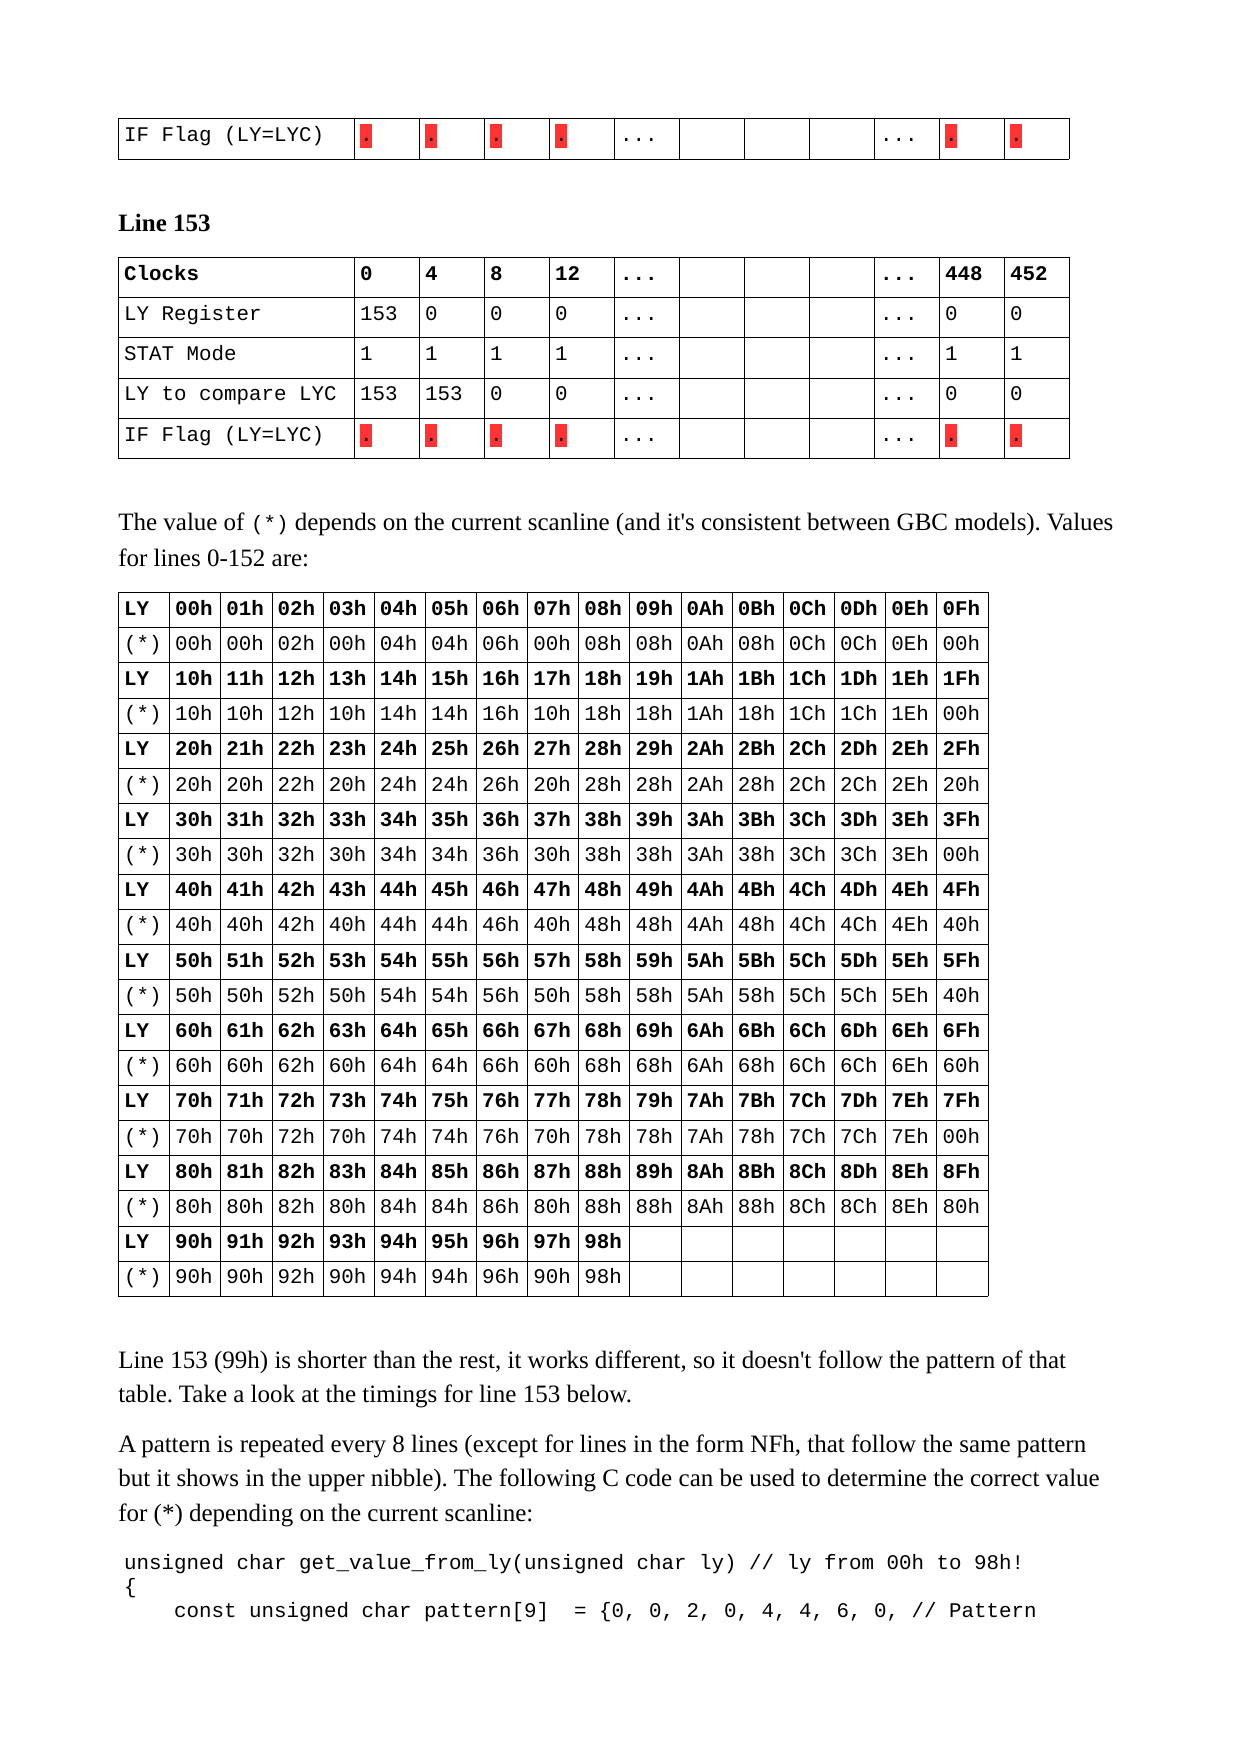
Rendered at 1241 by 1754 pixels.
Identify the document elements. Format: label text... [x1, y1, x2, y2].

table_cell . [1005, 119, 1069, 158]
table_cell 08h [579, 628, 629, 662]
table_cell 76h [477, 1086, 527, 1120]
table_header ... [615, 258, 679, 297]
table_cell [733, 1227, 783, 1261]
table_cell 98h [579, 1262, 629, 1296]
table_header 12 [550, 258, 614, 297]
table_cell [810, 298, 874, 337]
table_cell 1Ah [682, 663, 732, 697]
table_cell 82h [273, 1191, 323, 1226]
table_cell 40h [937, 910, 988, 944]
table_cell IF Flag (LY=LYC) [119, 419, 354, 458]
table_cell 70h [324, 1121, 374, 1155]
table_cell 86h [477, 1191, 527, 1226]
table_cell 39h [630, 804, 681, 838]
table_cell 70h [170, 1121, 220, 1155]
table_cell 06h [477, 628, 527, 662]
table_cell 64h [375, 1051, 425, 1085]
table_cell 38h [733, 839, 783, 873]
table_cell 4Fh [937, 875, 988, 909]
table_cell 50h [170, 945, 220, 979]
table_cell 53h [324, 945, 374, 979]
text The value of (*) depends on the current scanline (and it's consistent between GBC models). Values for lines 0-152 are: [118, 507, 1122, 571]
table_cell 7Eh [886, 1086, 936, 1120]
table_cell [886, 1262, 936, 1296]
table_cell 2Ch [835, 769, 885, 803]
table_cell 26h [477, 734, 527, 768]
table_cell 90h [324, 1262, 374, 1296]
table_cell 55h [426, 945, 476, 979]
table_cell 30h [221, 839, 272, 873]
table_cell 90h [170, 1262, 220, 1296]
table_cell 94h [426, 1262, 476, 1296]
table_cell 34h [375, 839, 425, 873]
table_cell 0 [940, 379, 1004, 418]
table_cell 5Ah [682, 945, 732, 979]
table_cell 5Fh [937, 945, 988, 979]
table_header 00h [170, 593, 220, 627]
table_cell 14h [375, 699, 425, 733]
table_cell 78h [579, 1086, 629, 1120]
table_cell 2Ch [784, 734, 834, 768]
table_cell 93h [324, 1227, 374, 1261]
table_header LY [119, 593, 169, 627]
table_cell 42h [273, 910, 323, 944]
table_cell 8Fh [937, 1156, 988, 1190]
table_cell 20h [324, 769, 374, 803]
table_cell ... [615, 119, 679, 158]
table_cell LY [119, 804, 169, 838]
table_cell LY Register [119, 298, 354, 337]
table_cell 42h [273, 875, 323, 909]
table_cell 6Ch [784, 1051, 834, 1085]
table_cell 20h [937, 769, 988, 803]
table_cell 7Ch [784, 1086, 834, 1120]
table_cell . [550, 419, 614, 458]
table_cell 3Eh [886, 839, 936, 873]
table_cell 8Ah [682, 1156, 732, 1190]
table_cell ... [875, 419, 939, 458]
table_cell [835, 1262, 885, 1296]
table_cell 20h [170, 769, 220, 803]
table_cell 28h [733, 769, 783, 803]
table_cell [682, 1262, 732, 1296]
table_cell 65h [426, 1015, 476, 1049]
table_cell 8Eh [886, 1156, 936, 1190]
table_cell . [940, 119, 1004, 158]
table_cell 87h [528, 1156, 578, 1190]
table_cell 1Bh [733, 663, 783, 697]
table_cell . [550, 119, 614, 158]
table_cell 153 [355, 298, 419, 337]
table_cell 2Ch [784, 769, 834, 803]
table_cell 1 [940, 338, 1004, 378]
table_cell 7Dh [835, 1086, 885, 1120]
table_cell ... [875, 298, 939, 337]
table_cell 60h [170, 1051, 220, 1085]
table_cell 58h [630, 980, 681, 1014]
table_cell 92h [273, 1227, 323, 1261]
table_cell [680, 419, 744, 458]
table_cell 8Bh [733, 1156, 783, 1190]
table_cell 24h [426, 769, 476, 803]
table_cell 34h [426, 839, 476, 873]
table_cell 7Ch [835, 1121, 885, 1155]
table_cell 2Eh [886, 734, 936, 768]
table_cell (*) [119, 1121, 169, 1155]
table_cell 1Eh [886, 699, 936, 733]
table_cell 48h [579, 875, 629, 909]
table_cell 00h [170, 628, 220, 662]
table_cell [937, 1262, 988, 1296]
table_cell 1 [550, 338, 614, 378]
table_cell 153 [420, 379, 484, 418]
table_cell 4Bh [733, 875, 783, 909]
table_cell 49h [630, 875, 681, 909]
table_cell 32h [273, 839, 323, 873]
table_cell 18h [579, 663, 629, 697]
table_cell 7Ah [682, 1121, 732, 1155]
table_cell 00h [937, 839, 988, 873]
table_cell 14h [426, 699, 476, 733]
table_cell 58h [733, 980, 783, 1014]
table_cell 28h [630, 769, 681, 803]
table_cell LY [119, 734, 169, 768]
table_cell 76h [477, 1121, 527, 1155]
table_cell 34h [375, 804, 425, 838]
table_cell 25h [426, 734, 476, 768]
table_cell ... [615, 338, 679, 378]
table_cell 54h [375, 980, 425, 1014]
table_cell 74h [375, 1086, 425, 1120]
table_cell IF Flag (LY=LYC) [119, 119, 354, 158]
table_cell 1 [355, 338, 419, 378]
table_cell 5Bh [733, 945, 783, 979]
table_cell ... [875, 338, 939, 378]
table_cell . [420, 119, 484, 158]
table_cell 04h [375, 628, 425, 662]
table_cell 81h [221, 1156, 272, 1190]
table_cell 68h [579, 1015, 629, 1049]
table_cell 98h [579, 1227, 629, 1261]
table_header 0Ah [682, 593, 732, 627]
table_cell 80h [221, 1191, 272, 1226]
table_cell 90h [221, 1262, 272, 1296]
table_cell [680, 298, 744, 337]
table_cell 10h [170, 663, 220, 697]
table_cell 88h [579, 1191, 629, 1226]
table_cell 52h [273, 980, 323, 1014]
table_cell [630, 1227, 681, 1261]
table_cell 56h [477, 945, 527, 979]
table_cell 00h [937, 1121, 988, 1155]
table_cell 43h [324, 875, 374, 909]
table_cell 0 [1005, 298, 1069, 337]
table_cell 0 [940, 298, 1004, 337]
table_cell 44h [426, 910, 476, 944]
table_cell 29h [630, 734, 681, 768]
table_cell 0 [420, 298, 484, 337]
table_cell 33h [324, 804, 374, 838]
table_header 0Fh [937, 593, 988, 627]
table_header 452 [1005, 258, 1069, 297]
table_cell . [420, 419, 484, 458]
table_cell 2Ah [682, 769, 732, 803]
table_cell 57h [528, 945, 578, 979]
table_cell [835, 1227, 885, 1261]
table_cell 50h [221, 980, 272, 1014]
table_cell 20h [170, 734, 220, 768]
table_cell 8Ch [784, 1191, 834, 1226]
table_cell 97h [528, 1227, 578, 1261]
table_cell 11h [221, 663, 272, 697]
table_cell 08h [630, 628, 681, 662]
table_cell 58h [579, 945, 629, 979]
table_cell 1 [485, 338, 549, 378]
text A pattern is repeated every 8 lines (except for lines in the form NFh, that follow the same pattern but it shows in the upper nibble). The following C code can be used to determine the correct value for (*) depending on the current scanline: [118, 1429, 1122, 1526]
table_cell 4Eh [886, 875, 936, 909]
table_cell 90h [170, 1227, 220, 1261]
table_header [680, 258, 744, 297]
table_cell 36h [477, 839, 527, 873]
table_cell 0 [485, 379, 549, 418]
table_header 0Bh [733, 593, 783, 627]
table_header 01h [221, 593, 272, 627]
table_cell 94h [375, 1227, 425, 1261]
table_cell 40h [170, 875, 220, 909]
table_cell 20h [221, 769, 272, 803]
table_cell 6Fh [937, 1015, 988, 1049]
table_cell 26h [477, 769, 527, 803]
table_cell 1 [1005, 338, 1069, 378]
table_cell 60h [324, 1051, 374, 1085]
table_cell [784, 1262, 834, 1296]
table_cell 40h [528, 910, 578, 944]
table_cell 75h [426, 1086, 476, 1120]
table_cell 54h [375, 945, 425, 979]
table_cell 60h [528, 1051, 578, 1085]
table_cell 38h [630, 839, 681, 873]
table_cell 18h [630, 699, 681, 733]
table_cell 86h [477, 1156, 527, 1190]
table_cell [810, 419, 874, 458]
table_cell 10h [170, 699, 220, 733]
table_cell 1Ch [835, 699, 885, 733]
table_cell 30h [324, 839, 374, 873]
table_cell 10h [221, 699, 272, 733]
table_cell 2Bh [733, 734, 783, 768]
table_cell 46h [477, 875, 527, 909]
table_cell 47h [528, 875, 578, 909]
table_cell 79h [630, 1086, 681, 1120]
table_cell 16h [477, 699, 527, 733]
table_cell STAT Mode [119, 338, 354, 378]
table_cell 74h [426, 1121, 476, 1155]
table_cell 18h [579, 699, 629, 733]
table_cell 61h [221, 1015, 272, 1049]
table_cell 77h [528, 1086, 578, 1120]
table_cell 59h [630, 945, 681, 979]
table_cell 3Eh [886, 804, 936, 838]
table_cell 2Eh [886, 769, 936, 803]
table_header 04h [375, 593, 425, 627]
table_cell 88h [579, 1156, 629, 1190]
table_cell 3Bh [733, 804, 783, 838]
table_cell 24h [375, 769, 425, 803]
table_cell 40h [937, 980, 988, 1014]
table_header 0Dh [835, 593, 885, 627]
table_cell 6Ah [682, 1051, 732, 1085]
table_cell 02h [273, 628, 323, 662]
table_cell 1Dh [835, 663, 885, 697]
table_cell 60h [937, 1051, 988, 1085]
text Line 153 (99h) is shorter than the rest, it works different, so it doesn't follow the pattern of that table. Take a look at the timings for line 153 below. [118, 1345, 1122, 1408]
table_cell 64h [426, 1051, 476, 1085]
table_cell 66h [477, 1015, 527, 1049]
table_cell 50h [170, 980, 220, 1014]
table_header 06h [477, 593, 527, 627]
table_cell LY [119, 663, 169, 697]
table_header [810, 258, 874, 297]
table_header 0 [355, 258, 419, 297]
table_cell 6Ah [682, 1015, 732, 1049]
table_cell 2Ah [682, 734, 732, 768]
table_cell 68h [630, 1051, 681, 1085]
table_cell [937, 1227, 988, 1261]
table_cell 71h [221, 1086, 272, 1120]
table_cell [810, 379, 874, 418]
table_cell 0Ch [784, 628, 834, 662]
table_cell 63h [324, 1015, 374, 1049]
table_header 0Ch [784, 593, 834, 627]
table_cell [810, 119, 874, 158]
table_cell 8Ch [784, 1156, 834, 1190]
table_cell 44h [375, 910, 425, 944]
table_cell 35h [426, 804, 476, 838]
table_cell 0Ch [835, 628, 885, 662]
table_cell 0Ah [682, 628, 732, 662]
table_header 8 [485, 258, 549, 297]
table_header 07h [528, 593, 578, 627]
table_cell 48h [579, 910, 629, 944]
table_cell 5Dh [835, 945, 885, 979]
table_cell [886, 1227, 936, 1261]
table_header [745, 258, 809, 297]
table_cell 66h [477, 1051, 527, 1085]
table_cell 48h [733, 910, 783, 944]
table_cell LY [119, 875, 169, 909]
table_cell (*) [119, 910, 169, 944]
table_cell LY [119, 1015, 169, 1049]
table_cell 70h [170, 1086, 220, 1120]
table_cell 7Ch [784, 1121, 834, 1155]
table_cell 4Ch [784, 910, 834, 944]
table_cell 1Eh [886, 663, 936, 697]
table_header 0Eh [886, 593, 936, 627]
table_cell (*) [119, 1262, 169, 1296]
table_cell . [1005, 419, 1069, 458]
table_cell ... [615, 419, 679, 458]
table_cell 40h [324, 910, 374, 944]
table_header 05h [426, 593, 476, 627]
table_cell ... [615, 379, 679, 418]
table_cell 30h [170, 839, 220, 873]
table_cell LY [119, 1086, 169, 1120]
table_cell 80h [324, 1191, 374, 1226]
table_cell 85h [426, 1156, 476, 1190]
table_cell [745, 338, 809, 378]
table_cell 6Dh [835, 1015, 885, 1049]
table_cell 68h [733, 1051, 783, 1085]
table_header 02h [273, 593, 323, 627]
table_cell 08h [733, 628, 783, 662]
table_cell 60h [170, 1015, 220, 1049]
table_cell [680, 379, 744, 418]
table_cell 5Ch [784, 945, 834, 979]
table_cell 00h [221, 628, 272, 662]
table_cell 84h [375, 1191, 425, 1226]
table_cell 8Eh [886, 1191, 936, 1226]
table_cell 78h [630, 1121, 681, 1155]
table_cell 74h [375, 1121, 425, 1155]
table_cell 2Dh [835, 734, 885, 768]
table_cell LY [119, 945, 169, 979]
table_cell 80h [937, 1191, 988, 1226]
table_cell 0 [485, 298, 549, 337]
table_cell 6Eh [886, 1015, 936, 1049]
table_cell 91h [221, 1227, 272, 1261]
table_cell 80h [528, 1191, 578, 1226]
table_cell ... [615, 298, 679, 337]
table_cell 3Ch [835, 839, 885, 873]
table_cell 84h [426, 1191, 476, 1226]
table_cell 70h [221, 1121, 272, 1155]
table_cell (*) [119, 628, 169, 662]
table_cell 27h [528, 734, 578, 768]
table_cell 72h [273, 1121, 323, 1155]
table_cell 50h [324, 980, 374, 1014]
table_cell . [355, 419, 419, 458]
table_cell 28h [579, 734, 629, 768]
table_cell 38h [579, 804, 629, 838]
table_cell 40h [170, 910, 220, 944]
table_cell 14h [375, 663, 425, 697]
table_cell 153 [355, 379, 419, 418]
table_cell [745, 298, 809, 337]
table_cell 00h [937, 699, 988, 733]
table_cell 21h [221, 734, 272, 768]
table_cell 38h [579, 839, 629, 873]
table_cell 22h [273, 734, 323, 768]
table_cell 51h [221, 945, 272, 979]
table_cell 30h [528, 839, 578, 873]
table_cell [682, 1227, 732, 1261]
table_header unsigned char get_value_from_ly(unsigned char ly) // ly from 00h to 98h! { const unsigned char pattern[9] = {0, 0, 2, 0, 4, 4, 6, 0, // Pattern [118, 1547, 1123, 1629]
table_cell 1Ch [784, 699, 834, 733]
table_cell 30h [170, 804, 220, 838]
table_cell 60h [221, 1051, 272, 1085]
table_cell 8Ah [682, 1191, 732, 1226]
table_cell 1Ah [682, 699, 732, 733]
table_cell 00h [937, 628, 988, 662]
table_cell 41h [221, 875, 272, 909]
table_cell 5Ch [784, 980, 834, 1014]
table_cell 5Eh [886, 945, 936, 979]
table_cell [733, 1262, 783, 1296]
table_cell 95h [426, 1227, 476, 1261]
table_cell 3Dh [835, 804, 885, 838]
table_cell 4Ch [784, 875, 834, 909]
table_cell 56h [477, 980, 527, 1014]
table_cell 52h [273, 945, 323, 979]
table_cell 89h [630, 1156, 681, 1190]
table_cell (*) [119, 1051, 169, 1085]
table_cell 94h [375, 1262, 425, 1296]
table_cell [810, 338, 874, 378]
table_cell 4Eh [886, 910, 936, 944]
table_cell ... [875, 119, 939, 158]
table_cell . [485, 119, 549, 158]
table_cell 4Ah [682, 910, 732, 944]
table_cell 46h [477, 910, 527, 944]
table_cell 88h [630, 1191, 681, 1226]
table_cell 5Ah [682, 980, 732, 1014]
table_cell 90h [528, 1262, 578, 1296]
table_cell 78h [733, 1121, 783, 1155]
table_cell 50h [528, 980, 578, 1014]
table_header 03h [324, 593, 374, 627]
table_cell 92h [273, 1262, 323, 1296]
table_cell 62h [273, 1051, 323, 1085]
table_cell . [940, 419, 1004, 458]
table_cell 45h [426, 875, 476, 909]
table_cell [680, 119, 744, 158]
text Line 153 [118, 208, 1122, 236]
table_cell 3Ah [682, 839, 732, 873]
table_cell 3Fh [937, 804, 988, 838]
table_cell 00h [528, 628, 578, 662]
table_cell 0 [1005, 379, 1069, 418]
table_cell 73h [324, 1086, 374, 1120]
table_cell (*) [119, 1191, 169, 1226]
table_cell 10h [528, 699, 578, 733]
table_cell 96h [477, 1227, 527, 1261]
table_cell . [355, 119, 419, 158]
table_cell 6Ch [835, 1051, 885, 1085]
table_cell 78h [579, 1121, 629, 1155]
table_header Clocks [119, 258, 354, 297]
table_cell 3Ah [682, 804, 732, 838]
table_cell 4Ah [682, 875, 732, 909]
table_cell 54h [426, 980, 476, 1014]
table_cell 6Eh [886, 1051, 936, 1085]
table_cell 7Fh [937, 1086, 988, 1120]
table_cell 7Eh [886, 1121, 936, 1155]
table_cell 24h [375, 734, 425, 768]
table_cell . [485, 419, 549, 458]
table_cell 17h [528, 663, 578, 697]
table_cell 23h [324, 734, 374, 768]
table_cell 69h [630, 1015, 681, 1049]
table_cell 70h [528, 1121, 578, 1155]
table_cell [745, 379, 809, 418]
table_cell 82h [273, 1156, 323, 1190]
table_cell 5Ch [835, 980, 885, 1014]
table_cell 7Ah [682, 1086, 732, 1120]
table_cell 48h [630, 910, 681, 944]
table_cell (*) [119, 769, 169, 803]
table_cell 31h [221, 804, 272, 838]
table_cell [630, 1262, 681, 1296]
table_cell 1Fh [937, 663, 988, 697]
table_cell 20h [528, 769, 578, 803]
table_header 448 [940, 258, 1004, 297]
table_cell 13h [324, 663, 374, 697]
table_header ... [875, 258, 939, 297]
table_cell [745, 119, 809, 158]
table_header 08h [579, 593, 629, 627]
table_cell 44h [375, 875, 425, 909]
table_cell 67h [528, 1015, 578, 1049]
table_header 4 [420, 258, 484, 297]
table_cell 4Ch [835, 910, 885, 944]
table_cell (*) [119, 839, 169, 873]
table_cell 8Ch [835, 1191, 885, 1226]
table_cell 40h [221, 910, 272, 944]
table_cell [680, 338, 744, 378]
table_cell 28h [579, 769, 629, 803]
table_cell 5Eh [886, 980, 936, 1014]
table_cell 15h [426, 663, 476, 697]
table_cell 58h [579, 980, 629, 1014]
table_cell LY [119, 1227, 169, 1261]
table_cell 12h [273, 663, 323, 697]
table_cell 80h [170, 1156, 220, 1190]
table_cell 88h [733, 1191, 783, 1226]
table_cell [784, 1227, 834, 1261]
table_cell LY [119, 1156, 169, 1190]
table_cell 96h [477, 1262, 527, 1296]
table_cell 7Bh [733, 1086, 783, 1120]
table_cell 00h [324, 628, 374, 662]
table_cell 62h [273, 1015, 323, 1049]
table_cell 6Ch [784, 1015, 834, 1049]
table_cell (*) [119, 699, 169, 733]
table_cell 72h [273, 1086, 323, 1120]
table_cell [745, 419, 809, 458]
table_cell 19h [630, 663, 681, 697]
table_cell 37h [528, 804, 578, 838]
table_cell 3Ch [784, 839, 834, 873]
table_cell 1 [420, 338, 484, 378]
table_cell 4Dh [835, 875, 885, 909]
table_cell ... [875, 379, 939, 418]
table_cell 0Eh [886, 628, 936, 662]
table_cell 16h [477, 663, 527, 697]
table_cell 32h [273, 804, 323, 838]
table_cell 2Fh [937, 734, 988, 768]
table_cell 64h [375, 1015, 425, 1049]
table_cell 6Bh [733, 1015, 783, 1049]
table_cell 0 [550, 379, 614, 418]
table_cell 0 [550, 298, 614, 337]
table_cell 18h [733, 699, 783, 733]
table_cell 8Dh [835, 1156, 885, 1190]
table_cell 22h [273, 769, 323, 803]
table_cell 3Ch [784, 804, 834, 838]
table_header 09h [630, 593, 681, 627]
table_cell 83h [324, 1156, 374, 1190]
table_cell (*) [119, 980, 169, 1014]
table_cell 04h [426, 628, 476, 662]
table_cell 10h [324, 699, 374, 733]
table_cell LY to compare LYC [119, 379, 354, 418]
table_cell 36h [477, 804, 527, 838]
table_cell 1Ch [784, 663, 834, 697]
table_cell 68h [579, 1051, 629, 1085]
table_cell 84h [375, 1156, 425, 1190]
table_cell 12h [273, 699, 323, 733]
table_cell 80h [170, 1191, 220, 1226]
